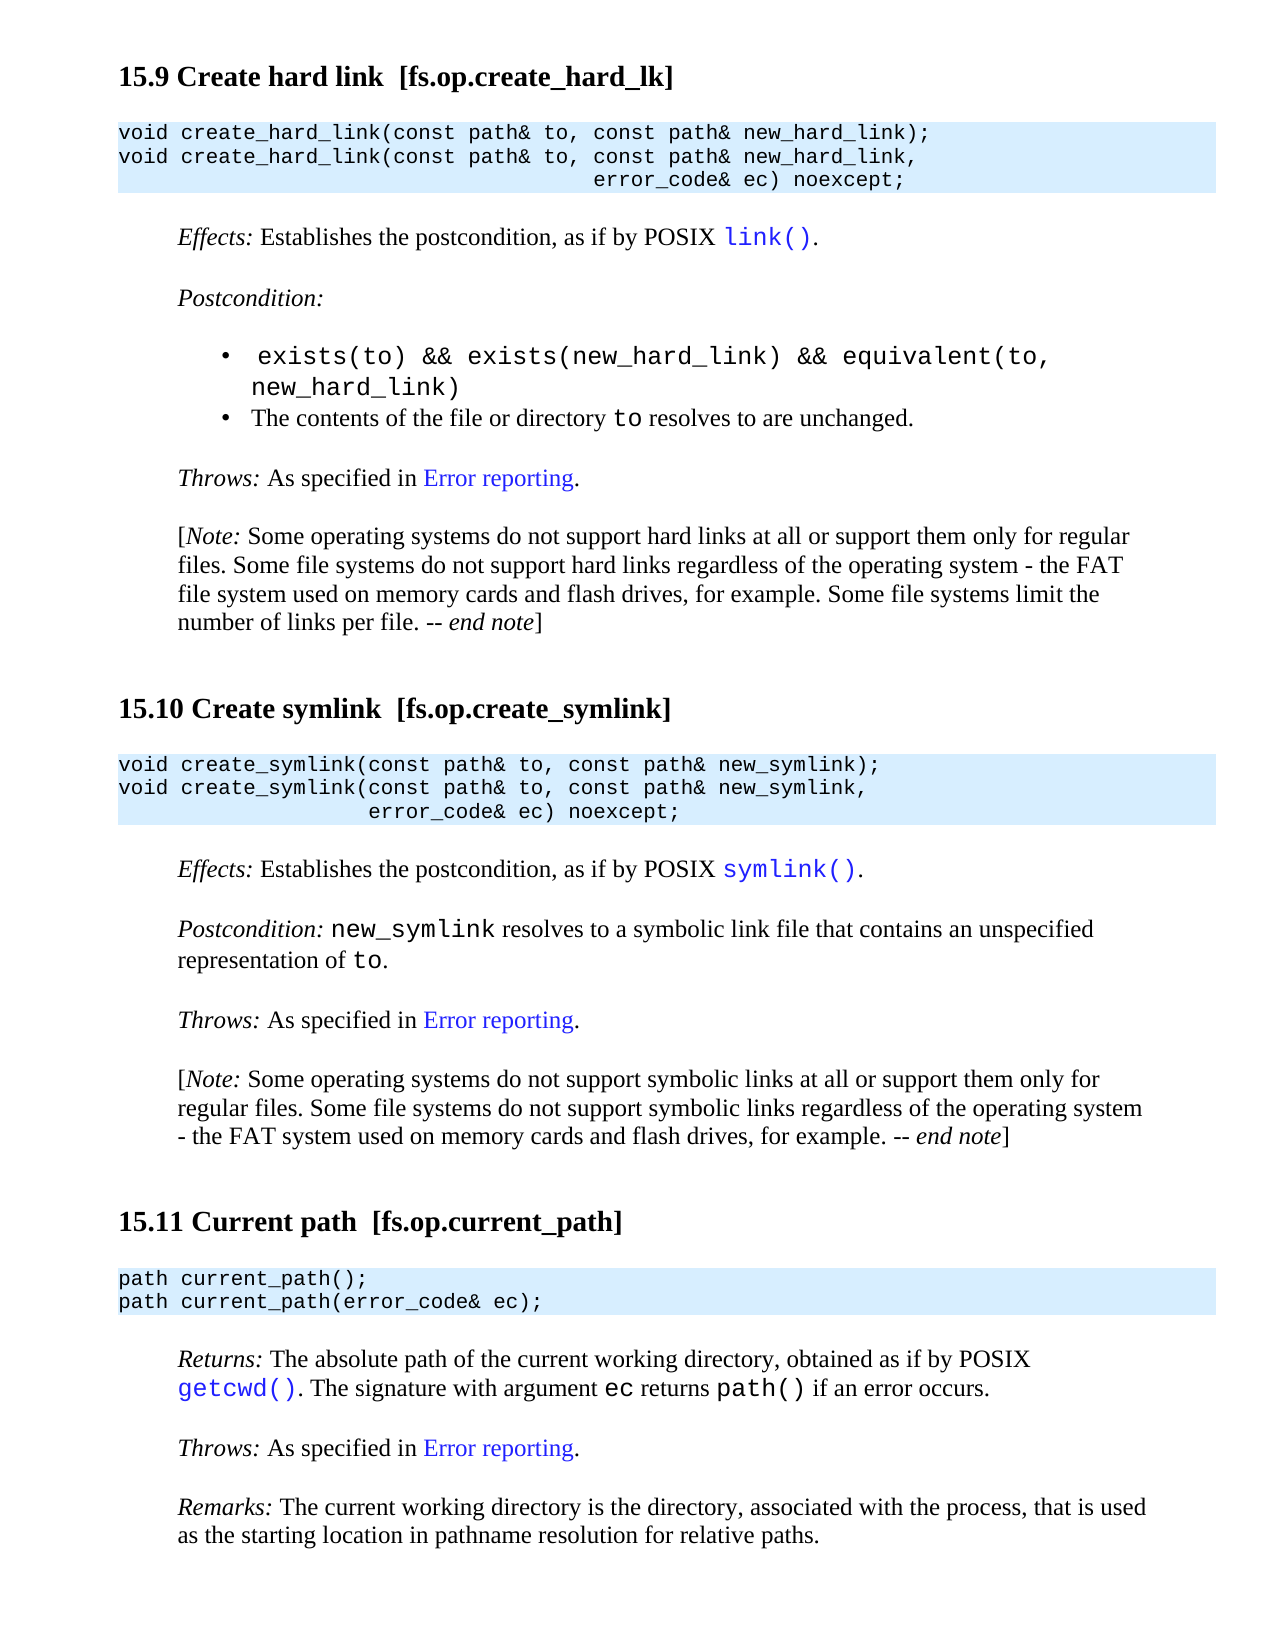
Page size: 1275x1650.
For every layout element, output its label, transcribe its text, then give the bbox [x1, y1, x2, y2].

text Effects: Establishes the postcondition, as if by POSIX symlink(). [177, 854, 1157, 885]
text void create_symlink(const path& to, const path& new_symlink); [118, 754, 1216, 777]
text void create_hard_link(const path& to, const path& new_hard_link); [118, 122, 1216, 146]
text [Note: Some operating systems do not support hard links at all or support them only for regular files. Some file systems do not support hard links regardless of the operating system - the FAT file system used on memory cards and flash drives, for example. Some file systems limit the number of links per file. -- end note] [177, 521, 1157, 636]
text Throws: As specified in Error reporting. [177, 1006, 1157, 1034]
subtitle 15.9 Create hard link [fs.op.create_hard_lk] [118, 59, 1216, 93]
text path current_path(error_code& ec); [118, 1291, 1216, 1315]
list exists(to) && exists(new_hard_link) && equivalent(to, new_hard_link) [221, 341, 1157, 403]
text Effects: Establishes the postcondition, as if by POSIX link(). [177, 222, 1157, 253]
text void create_hard_link(const path& to, const path& new_hard_link, [118, 146, 1216, 169]
subtitle 15.10 Create symlink [fs.op.create_symlink] [118, 691, 1216, 724]
text void create_symlink(const path& to, const path& new_symlink, [118, 777, 1216, 801]
subtitle 15.11 Current path [fs.op.current_path] [118, 1204, 1216, 1238]
text Throws: As specified in Error reporting. [177, 463, 1157, 492]
text [Note: Some operating systems do not support symbolic links at all or support them only for regular files. Some file systems do not support symbolic links regardless of the operating system - the FAT system used on memory cards and flash drives, for example. -- end note] [177, 1064, 1157, 1150]
text Postcondition: [177, 283, 1157, 312]
text path current_path(); [118, 1268, 1216, 1291]
text Remarks: The current working directory is the directory, associated with the process, that is used as the starting location in pathname resolution for relative paths. [177, 1492, 1157, 1549]
text error_code& ec) noexcept; [118, 169, 1216, 193]
text Returns: The absolute path of the current working directory, obtained as if by POSIX getcwd(). The signature with argument ec returns path() if an error occurs. [177, 1344, 1157, 1404]
text Throws: As specified in Error reporting. [177, 1433, 1157, 1462]
text Postcondition: new_symlink resolves to a symbolic link file that contains an unspecified representation of to. [177, 914, 1157, 976]
text error_code& ec) noexcept; [118, 801, 1216, 825]
list The contents of the file or directory to resolves to are unchanged. [221, 403, 1157, 433]
